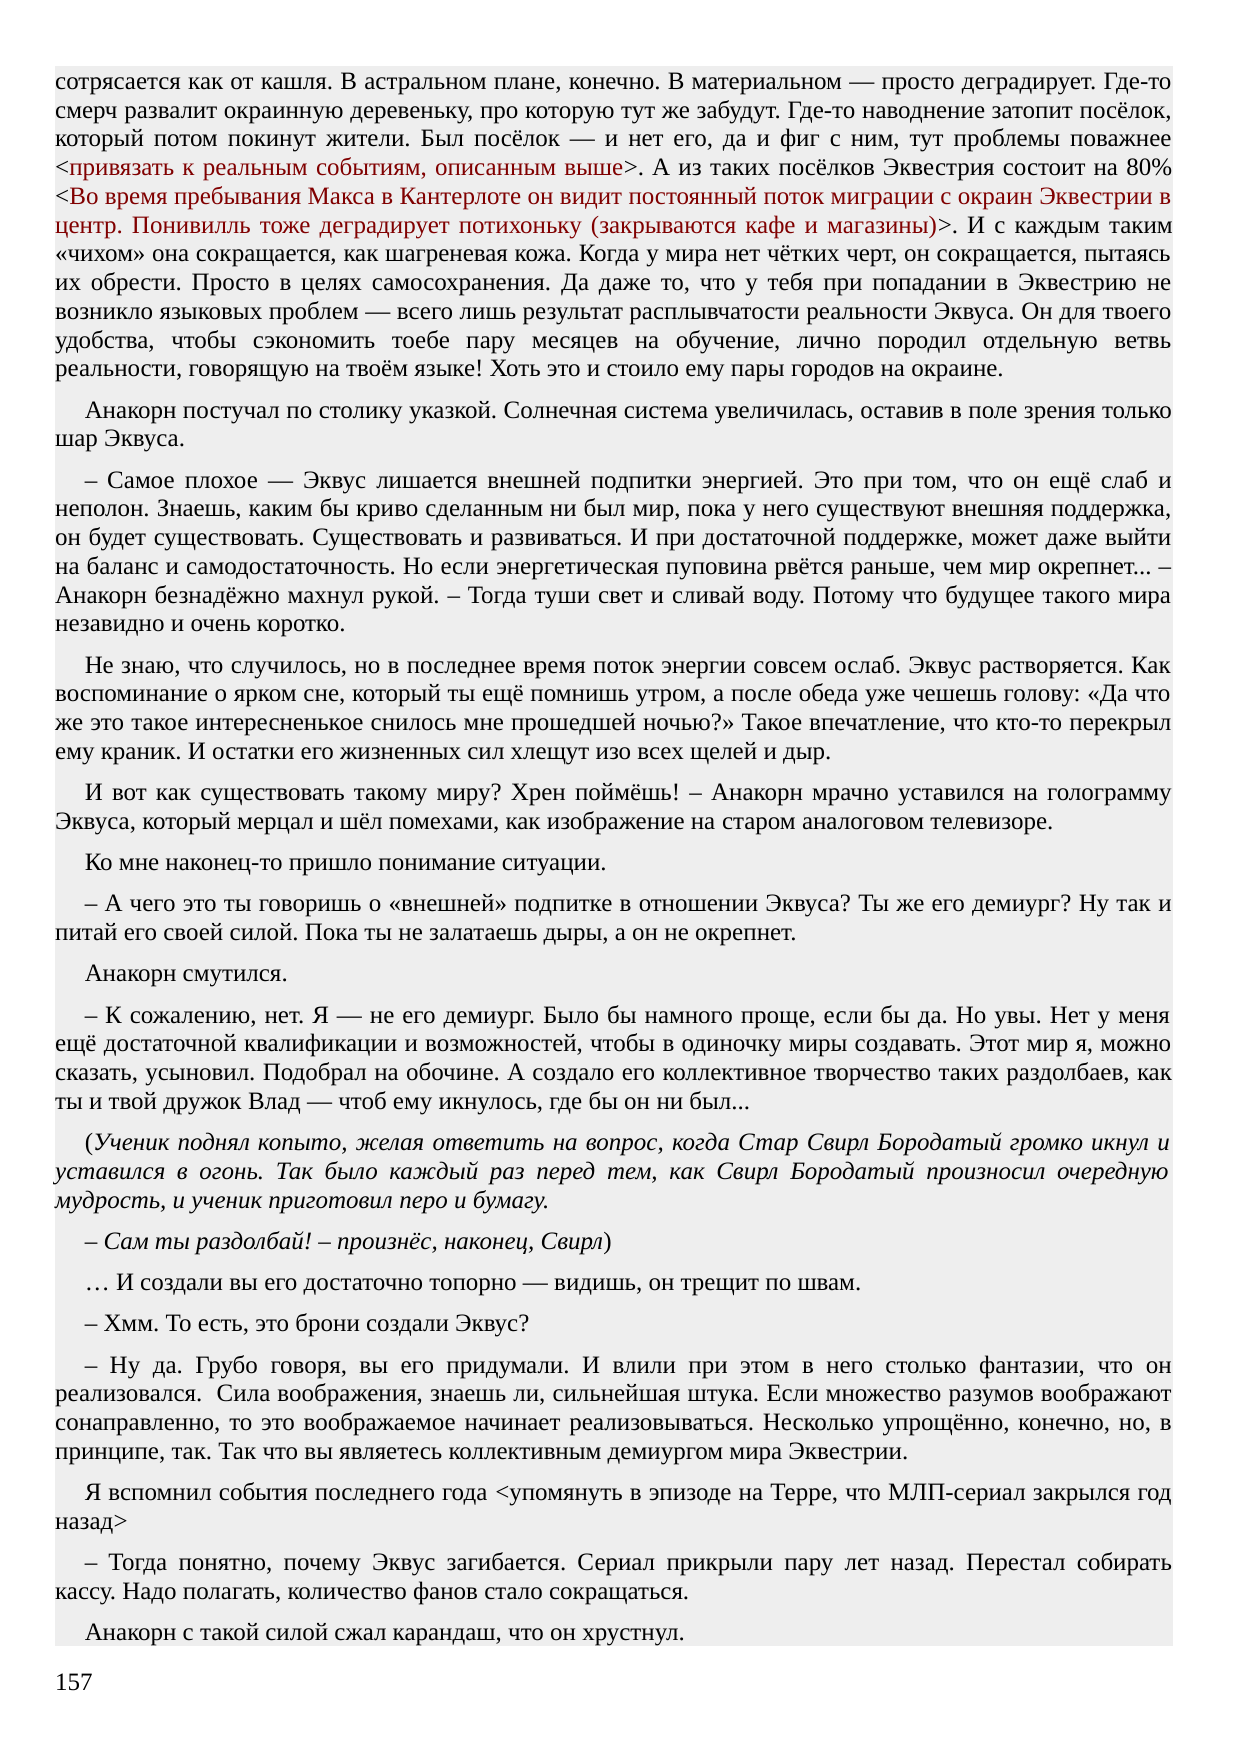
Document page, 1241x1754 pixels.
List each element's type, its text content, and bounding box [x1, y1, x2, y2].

text – К сожалению, нет. Я — не его демиург. Было бы намного проще, если бы да. Но увы. Нет у меня ещё достаточной квалификации и возможностей, чтобы в одиночку миры создавать. Этот мир я, можно сказать, усыновил. Подобрал на обочине. А создало его коллективное творчество таких раздолбаев, как ты и твой дружок Влад — чтоб ему икнулось, где бы он ни был... [55, 1000, 1173, 1115]
text – Хмм. То есть, это брони создали Эквус? [55, 1308, 1173, 1337]
text Анакорн постучал по столику указкой. Солнечная система увеличилась, оставив в поле зрения только шар Эквуса. [55, 395, 1173, 452]
text И вот как существовать такому миру? Хрен поймёшь! – Анакорн мрачно уставился на голограмму Эквуса, который мерцал и шёл помехами, как изображение на старом аналоговом телевизоре. [55, 777, 1173, 835]
text Анакорн смутился. [55, 958, 1173, 987]
text Не знаю, что случилось, но в последнее время поток энергии совсем ослаб. Эквус растворяется. Как воспоминание о ярком сне, который ты ещё помнишь утром, а после обеда уже чешешь голову: «Да что же это такое интересненькое снилось мне прошедшей ночью?» Такое впечатление, что кто-то перекрыл ему краник. И остатки его жизненных сил хлещут изо всех щелей и дыр. [55, 650, 1173, 765]
text – Сам ты раздолбай! – произнёс, наконец, Свирл) [55, 1226, 1173, 1255]
text Анакорн с такой силой сжал карандаш, что он хрустнул. [55, 1617, 1173, 1646]
text сотрясается как от кашля. В астральном плане, конечно. В материальном — просто деградирует. Где-то смерч развалит окраинную деревеньку, про которую тут же забудут. Где-то наводнение затопит посёлок, который потом покинут жители. Был посёлок — и нет его, да и фиг с ним, тут проблемы поважнее <привязать к реальным событиям, описанным выше>. А из таких посёлков Эквестрия состоит на 80% <Во время пребывания Макса в Кантерлоте он видит постоянный поток миграции с окраин Эквестрии в центр. Понивилль тоже деградирует потихоньку (закрываются кафе и магазины)>. И с каждым таким «чихом» она сокращается, как шагреневая кожа. Когда у мира нет чётких черт, он сокращается, пытаясь их обрести. Просто в целях самосохранения. Да даже то, что у тебя при попадании в Эквестрию не возникло языковых проблем — всего лишь результат расплывчатости реальности Эквуса. Он для твоего удобства, чтобы сэкономить тоебе пару месяцев на обучение, лично породил отдельную ветвь реальности, говорящую на твоём языке! Хоть это и стоило ему пары городов на окраине. [55, 66, 1173, 382]
text – Тогда понятно, почему Эквус загибается. Сериал прикрыли пару лет назад. Перестал собирать кассу. Надо полагать, количество фанов стало сокращаться. [55, 1547, 1173, 1605]
text – Ну да. Грубо говоря, вы его придумали. И влили при этом в него столько фантазии, что он реализовался. Сила воображения, знаешь ли, сильнейшая штука. Если множество разумов воображают сонаправленно, то это воображаемое начинает реализовываться. Несколько упрощённо, конечно, но, в принципе, так. Так что вы являетесь коллективным демиургом мира Эквестрии. [55, 1350, 1173, 1465]
text Я вспомнил события последнего года <упомянуть в эпизоде на Терре, что МЛП-сериал закрылся год назад> [55, 1477, 1173, 1535]
text (Ученик поднял копыто, желая ответить на вопрос, когда Стар Свирл Бородатый громко икнул и уставился в огонь. Так было каждый раз перед тем, как Свирл Бородатый произносил очередную мудрость, и ученик приготовил перо и бумагу. [55, 1127, 1173, 1213]
text Ко мне наконец-то пришло понимание ситуации. [55, 847, 1173, 876]
text … И создали вы его достаточно топорно — видишь, он трещит по швам. [55, 1267, 1173, 1296]
text – Самое плохое — Эквус лишается внешней подпитки энергией. Это при том, что он ещё слаб и неполон. Знаешь, каким бы криво сделанным ни был мир, пока у него существуют внешняя поддержка, он будет существовать. Существовать и развиваться. И при достаточной поддержке, может даже выйти на баланс и самодостаточность. Но если энергетическая пуповина рвётся раньше, чем мир окрепнет... – Анакорн безнадёжно махнул рукой. – Тогда туши свет и сливай воду. Потому что будущее такого мира незавидно и очень коротко. [55, 465, 1173, 637]
text – А чего это ты говоришь о «внешней» подпитке в отношении Эквуса? Ты же его демиург? Ну так и питай его своей силой. Пока ты не залатаешь дыры, а он не окрепнет. [55, 888, 1173, 946]
